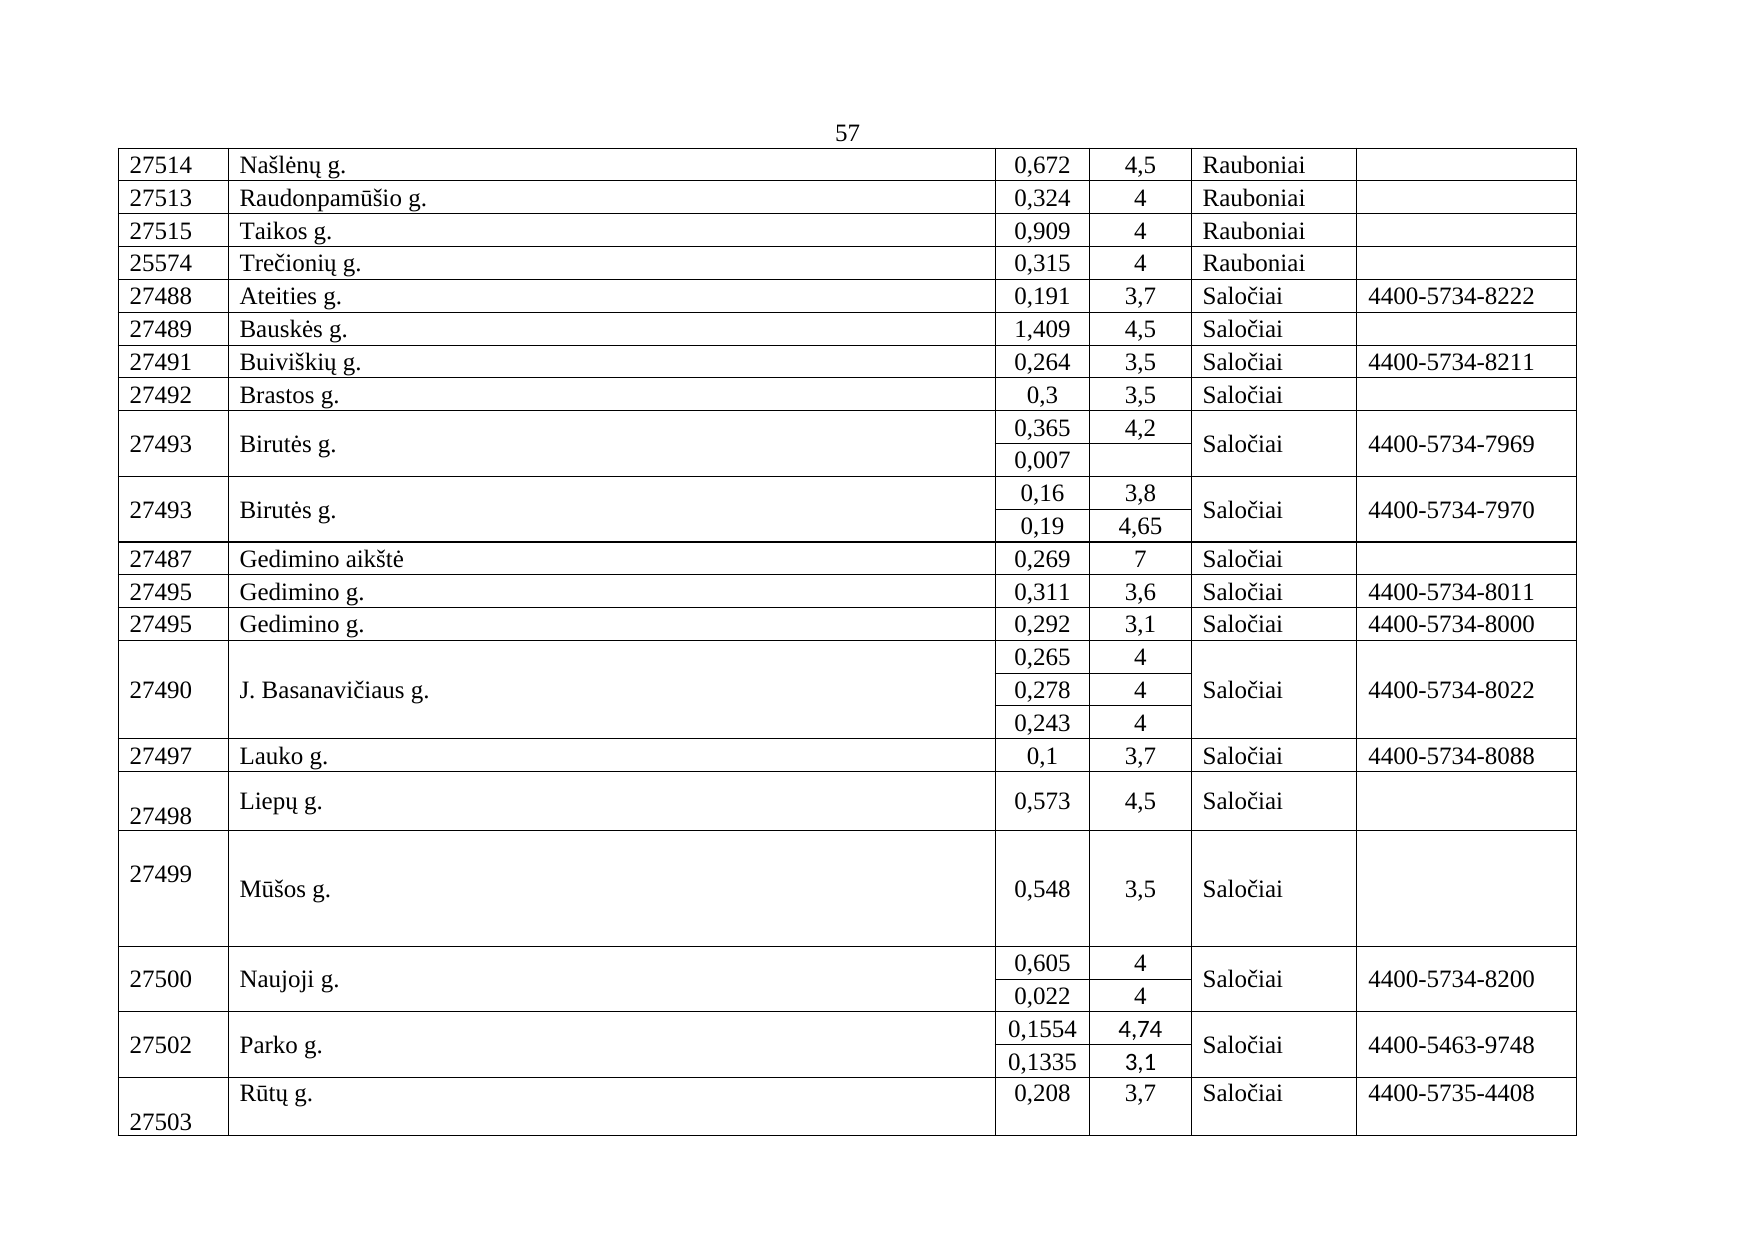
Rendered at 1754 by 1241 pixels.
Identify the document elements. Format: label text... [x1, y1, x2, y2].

table_cell 3,7 [1090, 739, 1191, 771]
table_cell Saločiai [1192, 543, 1356, 574]
table_cell 27499 [119, 831, 228, 946]
table_cell 27502 [119, 1012, 228, 1077]
table_cell Gedimino g. [229, 608, 995, 640]
table_cell Birutės g. [229, 411, 995, 476]
table_cell [1357, 214, 1576, 246]
table_cell 4 [1090, 214, 1191, 246]
table_cell Rūtų g. [229, 1078, 995, 1135]
table_cell 0,548 [996, 831, 1089, 946]
table_cell Naujoji g. [229, 947, 995, 1011]
table_cell 4400-5735-4408 [1357, 1078, 1576, 1135]
table_cell 4400-5734-8000 [1357, 608, 1576, 640]
table_cell 4,5 [1090, 313, 1191, 344]
table_cell 4400-5734-7970 [1357, 477, 1576, 541]
table_cell Brastos g. [229, 378, 995, 410]
table_cell 27488 [119, 280, 228, 312]
table_cell Saločiai [1192, 1012, 1356, 1077]
table_cell 4400-5734-8211 [1357, 346, 1576, 377]
table_cell 27493 [119, 477, 228, 541]
table_cell Birutės g. [229, 477, 995, 541]
table_cell 4400-5734-7969 [1357, 411, 1576, 476]
table_cell 27515 [119, 214, 228, 246]
table_cell 0,007 [996, 444, 1089, 476]
table_cell 0,573 [996, 772, 1089, 829]
table_cell [1090, 444, 1191, 476]
table_cell 3,7 [1090, 280, 1191, 312]
table_cell Saločiai [1192, 641, 1356, 738]
table_cell [1357, 772, 1576, 829]
table_cell [1357, 247, 1576, 279]
table_cell 3,5 [1090, 378, 1191, 410]
table_cell 4400-5734-8088 [1357, 739, 1576, 771]
table_cell Saločiai [1192, 947, 1356, 1011]
table_cell Lauko g. [229, 739, 995, 771]
table_cell 4,65 [1090, 510, 1191, 541]
table_cell 4 [1090, 706, 1191, 738]
table_cell 4400-5734-8022 [1357, 641, 1576, 738]
table_cell Raudonpamūšio g. [229, 181, 995, 213]
table_cell 0,324 [996, 181, 1089, 213]
table_cell [1357, 149, 1576, 180]
table_cell 27491 [119, 346, 228, 377]
table_cell [1357, 181, 1576, 213]
table_cell Taikos g. [229, 214, 995, 246]
table_cell 0,365 [996, 411, 1089, 443]
table_cell 27495 [119, 608, 228, 640]
table_cell [1357, 543, 1576, 574]
table_cell Saločiai [1192, 575, 1356, 607]
table_cell 4400-5734-8011 [1357, 575, 1576, 607]
table_cell 0,208 [996, 1078, 1089, 1135]
table_cell 4 [1090, 980, 1191, 1011]
table_cell 4400-5734-8200 [1357, 947, 1576, 1011]
table_cell Gedimino g. [229, 575, 995, 607]
table_cell 3,6 [1090, 575, 1191, 607]
table_cell Saločiai [1192, 1078, 1356, 1135]
table_cell 3,1 [1090, 608, 1191, 640]
table_cell Saločiai [1192, 378, 1356, 410]
table_cell 0,265 [996, 641, 1089, 673]
table_cell 0,1554 [996, 1012, 1089, 1044]
table_cell J. Basanavičiaus g. [229, 641, 995, 738]
table_cell Saločiai [1192, 346, 1356, 377]
table_cell [1357, 831, 1576, 946]
table_cell Rauboniai [1192, 214, 1356, 246]
table_cell Saločiai [1192, 608, 1356, 640]
table_cell 4 [1090, 947, 1191, 978]
table_cell 4,5 [1090, 772, 1191, 829]
table_cell Saločiai [1192, 280, 1356, 312]
table_cell 27514 [119, 149, 228, 180]
table_cell 27493 [119, 411, 228, 476]
table_cell 27500 [119, 947, 228, 1011]
table_cell 0,1 [996, 739, 1089, 771]
table_cell [1357, 378, 1576, 410]
table_cell [1357, 313, 1576, 344]
table_cell 27490 [119, 641, 228, 738]
table_cell 0,16 [996, 477, 1089, 508]
table_cell 4,74 [1090, 1012, 1191, 1044]
table_cell 4 [1090, 247, 1191, 279]
table_cell 0,315 [996, 247, 1089, 279]
table_cell 0,243 [996, 706, 1089, 738]
table_cell 1,409 [996, 313, 1089, 344]
table_cell 0,278 [996, 674, 1089, 705]
table_cell 0,1335 [996, 1045, 1089, 1077]
table_cell 0,191 [996, 280, 1089, 312]
table_cell 3,1 [1090, 1045, 1191, 1077]
table_cell Rauboniai [1192, 149, 1356, 180]
table_cell 4,5 [1090, 149, 1191, 180]
table_cell Saločiai [1192, 411, 1356, 476]
table_cell 4,2 [1090, 411, 1191, 443]
table_cell Rauboniai [1192, 247, 1356, 279]
table_cell Gedimino aikštė [229, 543, 995, 574]
table_cell 4 [1090, 641, 1191, 673]
table_cell Saločiai [1192, 772, 1356, 829]
table_cell 25574 [119, 247, 228, 279]
table_cell Parko g. [229, 1012, 995, 1077]
table_cell Saločiai [1192, 831, 1356, 946]
table_cell Buiviškių g. [229, 346, 995, 377]
table_cell 3,5 [1090, 346, 1191, 377]
table_cell Liepų g. [229, 772, 995, 829]
table_cell Saločiai [1192, 477, 1356, 541]
table_cell 0,292 [996, 608, 1089, 640]
table_cell 0,605 [996, 947, 1089, 978]
table_cell Ateities g. [229, 280, 995, 312]
table_cell 4 [1090, 674, 1191, 705]
table_cell Našlėnų g. [229, 149, 995, 180]
table_cell 0,269 [996, 543, 1089, 574]
table_cell Rauboniai [1192, 181, 1356, 213]
table_cell 27498 [119, 772, 228, 829]
table_cell 27503 [119, 1078, 228, 1135]
table_cell Saločiai [1192, 313, 1356, 344]
table_cell 3,7 [1090, 1078, 1191, 1135]
table_cell 27495 [119, 575, 228, 607]
table_cell Mūšos g. [229, 831, 995, 946]
table_cell 0,909 [996, 214, 1089, 246]
table_cell Trečionių g. [229, 247, 995, 279]
table_cell 0,19 [996, 510, 1089, 541]
table_cell 0,022 [996, 980, 1089, 1011]
table_cell 7 [1090, 543, 1191, 574]
table_cell 3,8 [1090, 477, 1191, 508]
table_cell 27497 [119, 739, 228, 771]
table_cell 3,5 [1090, 831, 1191, 946]
table_cell Saločiai [1192, 739, 1356, 771]
table_cell 0,3 [996, 378, 1089, 410]
table_cell 27492 [119, 378, 228, 410]
table_cell Bauskės g. [229, 313, 995, 344]
table_cell 4400-5463-9748 [1357, 1012, 1576, 1077]
table_cell 27487 [119, 543, 228, 574]
table_cell 27489 [119, 313, 228, 344]
table_cell 0,311 [996, 575, 1089, 607]
table_cell 27513 [119, 181, 228, 213]
table_cell 0,264 [996, 346, 1089, 377]
table_cell 4400-5734-8222 [1357, 280, 1576, 312]
table_cell 0,672 [996, 149, 1089, 180]
table_cell 4 [1090, 181, 1191, 213]
